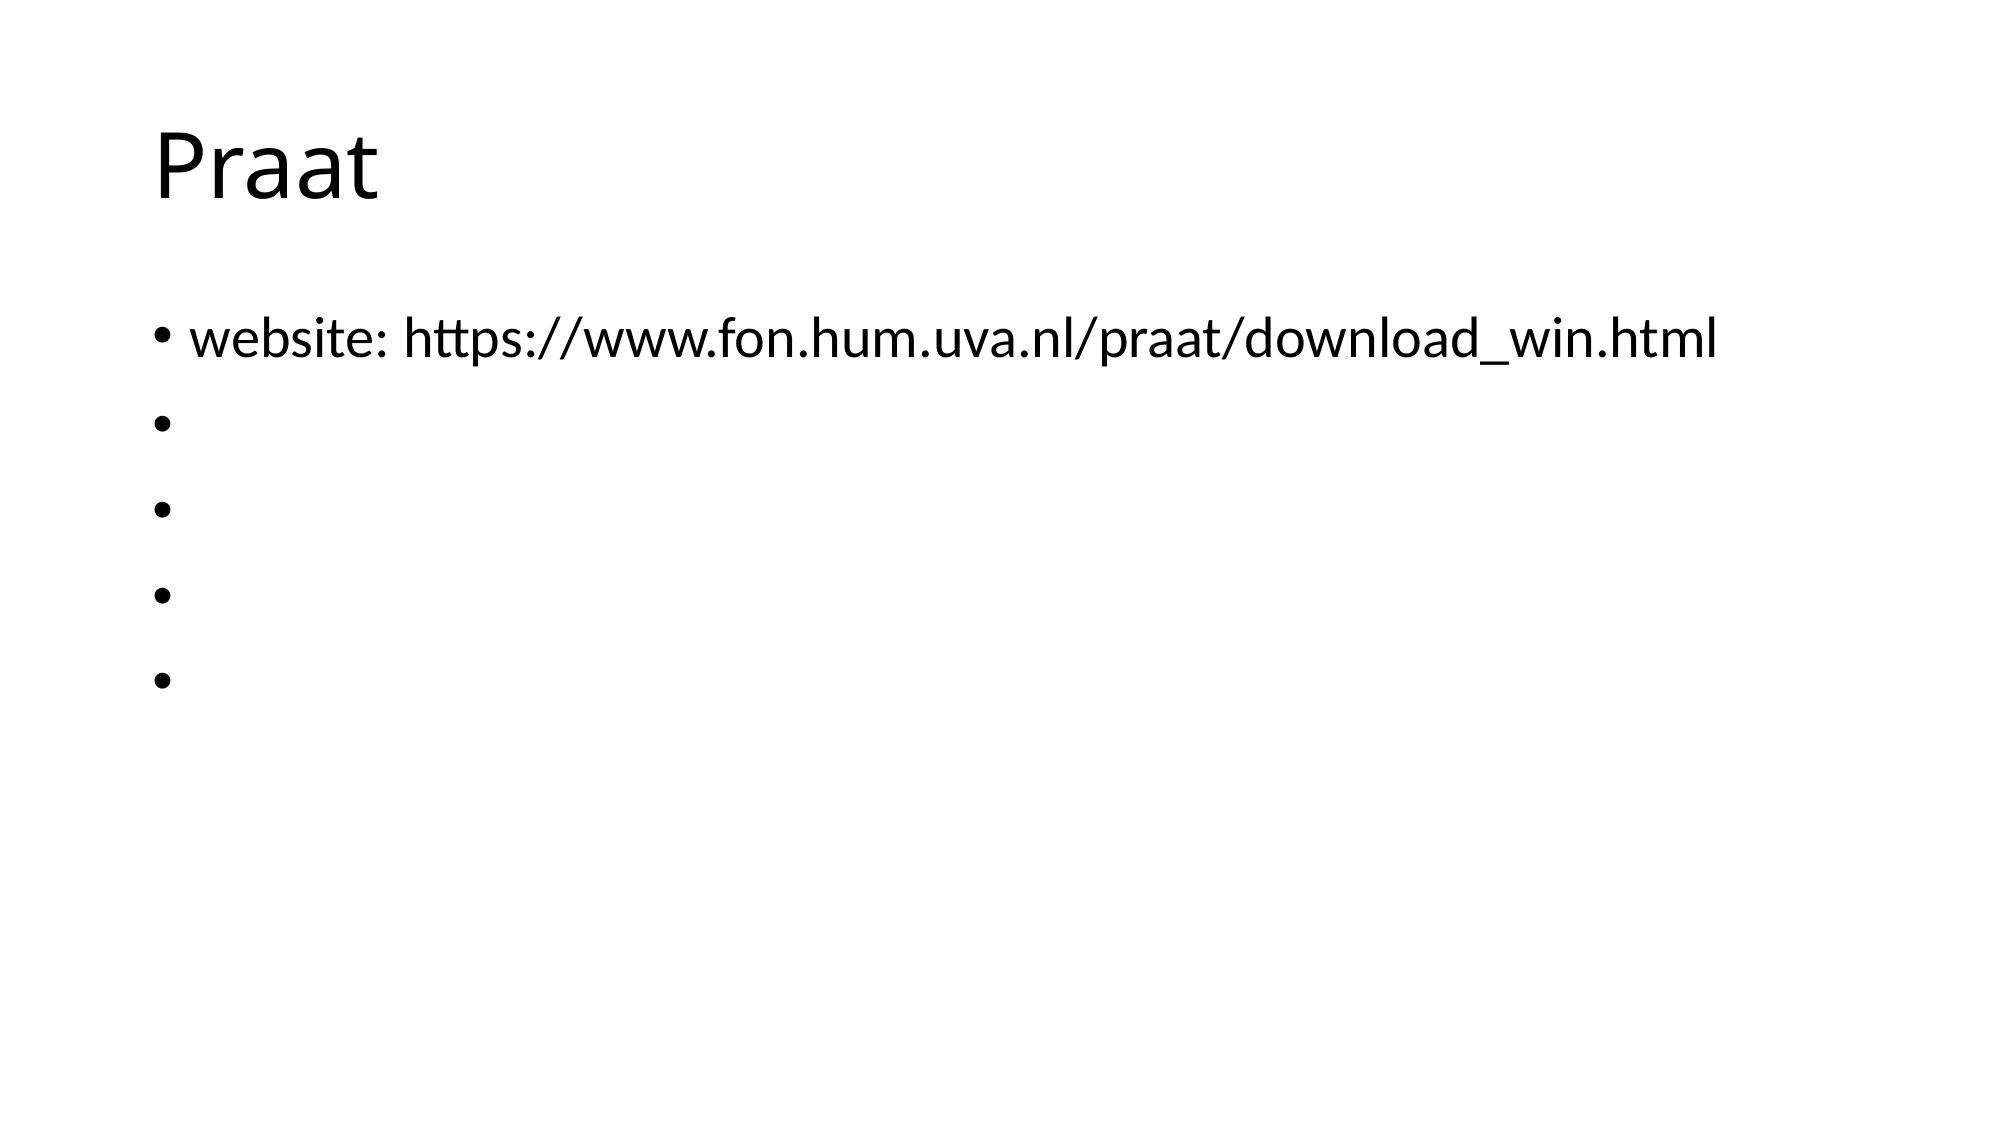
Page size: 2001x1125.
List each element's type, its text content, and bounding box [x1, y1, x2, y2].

list website: https://www.fon.hum.uva.nl/praat/download_win.html [137, 299, 1863, 1014]
title Praat [137, 59, 1863, 278]
